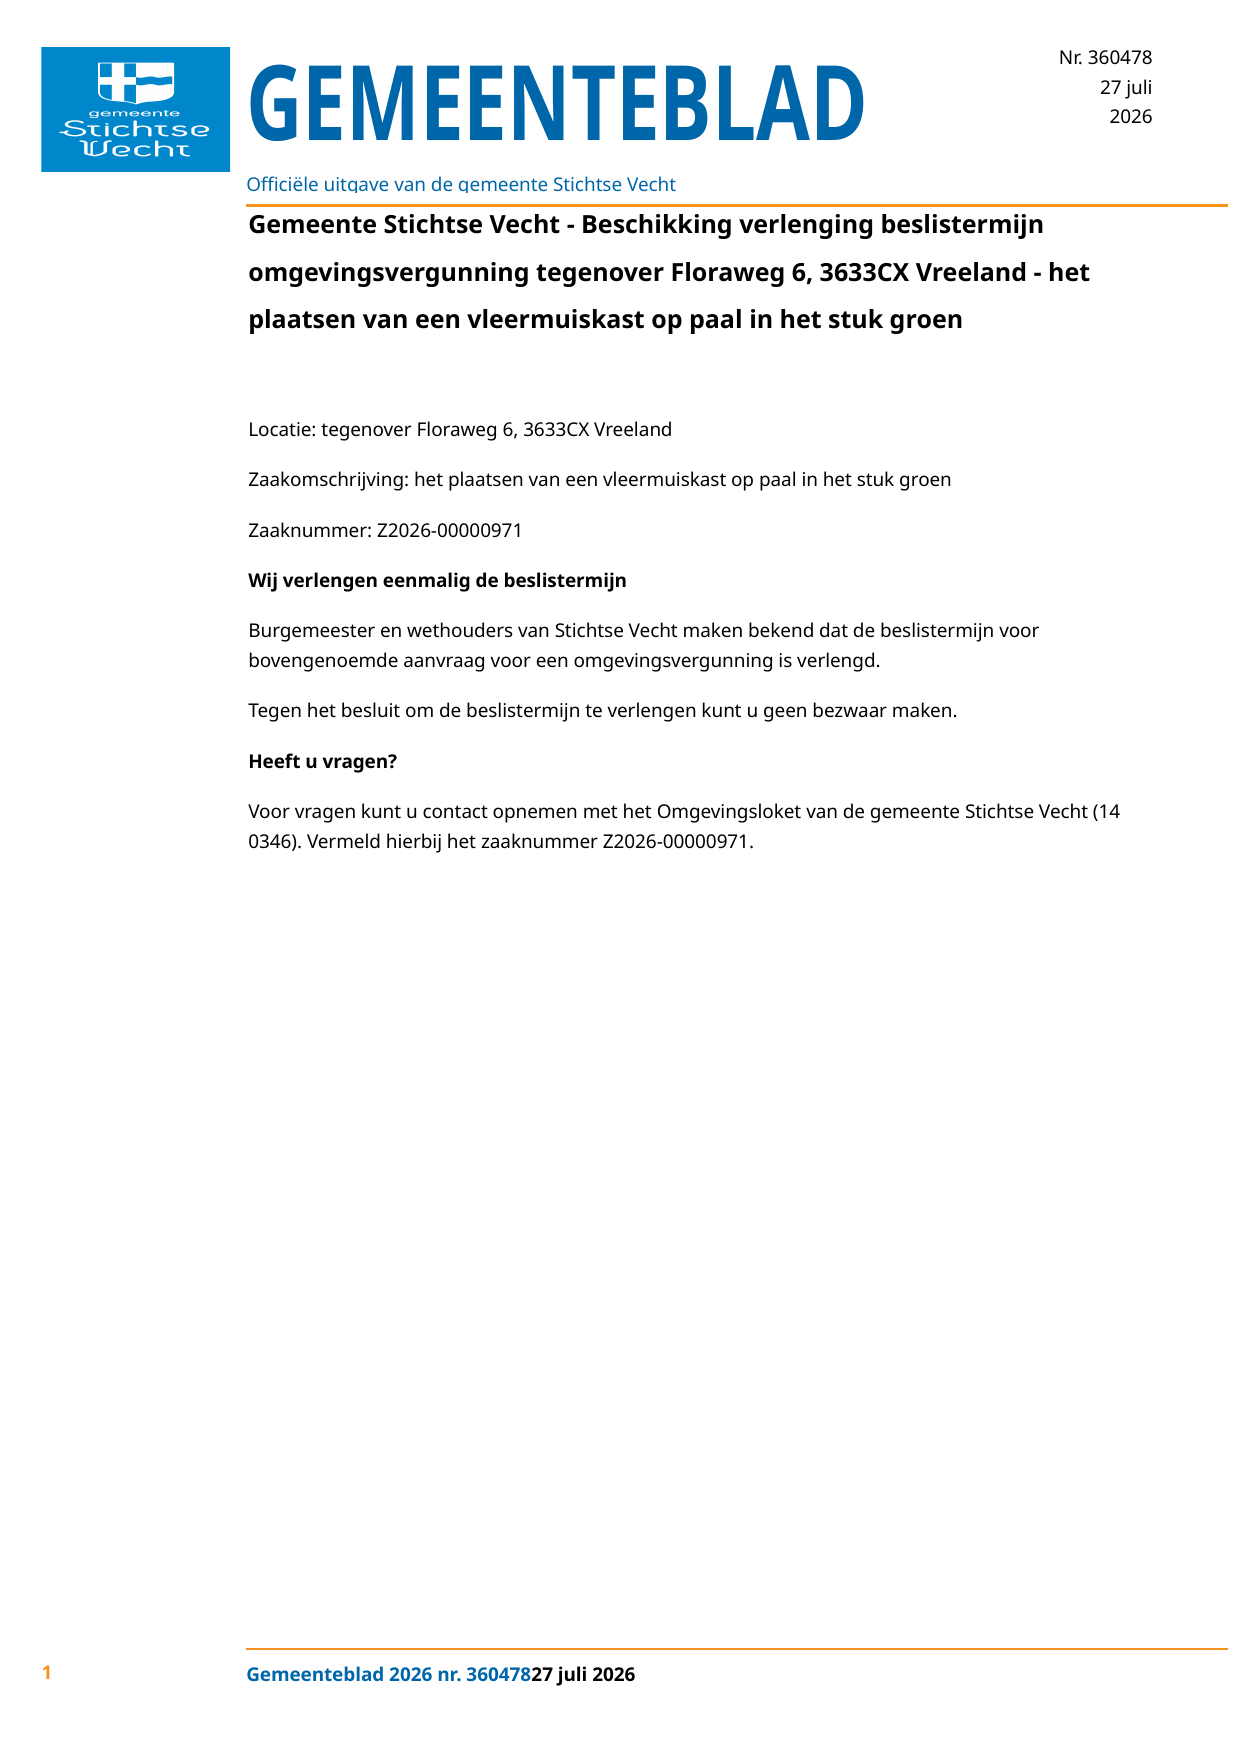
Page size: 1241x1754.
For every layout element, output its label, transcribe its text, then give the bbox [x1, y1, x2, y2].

text Voor vragen kunt u contact opnemen met het Omgevingsloket van de gemeente Stichtse Vecht (14 0346). Vermeld hierbij het zaaknummer Z2026-00000971. [248, 798, 1152, 854]
text Zaaknummer: Z2026-00000971 [248, 517, 1152, 542]
text Wij verlengen eenmalig de beslistermijn [248, 567, 1152, 593]
text Tegen het besluit om de beslistermijn te verlengen kunt u geen bezwaar maken. [248, 698, 1152, 723]
text Locatie: tegenover Floraweg 6, 3633CX Vreeland [248, 416, 1152, 442]
picture [99, 63, 135, 101]
text Heeft u vragen? [248, 748, 1152, 774]
text Burgemeester en wethouders van Stichtse Vecht maken bekend dat de beslistermijn voor bovengenoemde aanvraag voor een omgevingsvergunning is verlengd. [248, 618, 1152, 673]
text Gemeente Stichtse Vecht - Beschikking verlenging beslistermijn omgevingsvergunning tegenover Floraweg 6, 3633CX Vreeland - het plaatsen van een vleermuiskast op paal in het stuk groen [248, 207, 1152, 336]
picture [137, 63, 174, 103]
text Zaakomschrijving: het plaatsen van een vleermuiskast op paal in het stuk groen [248, 466, 1152, 492]
